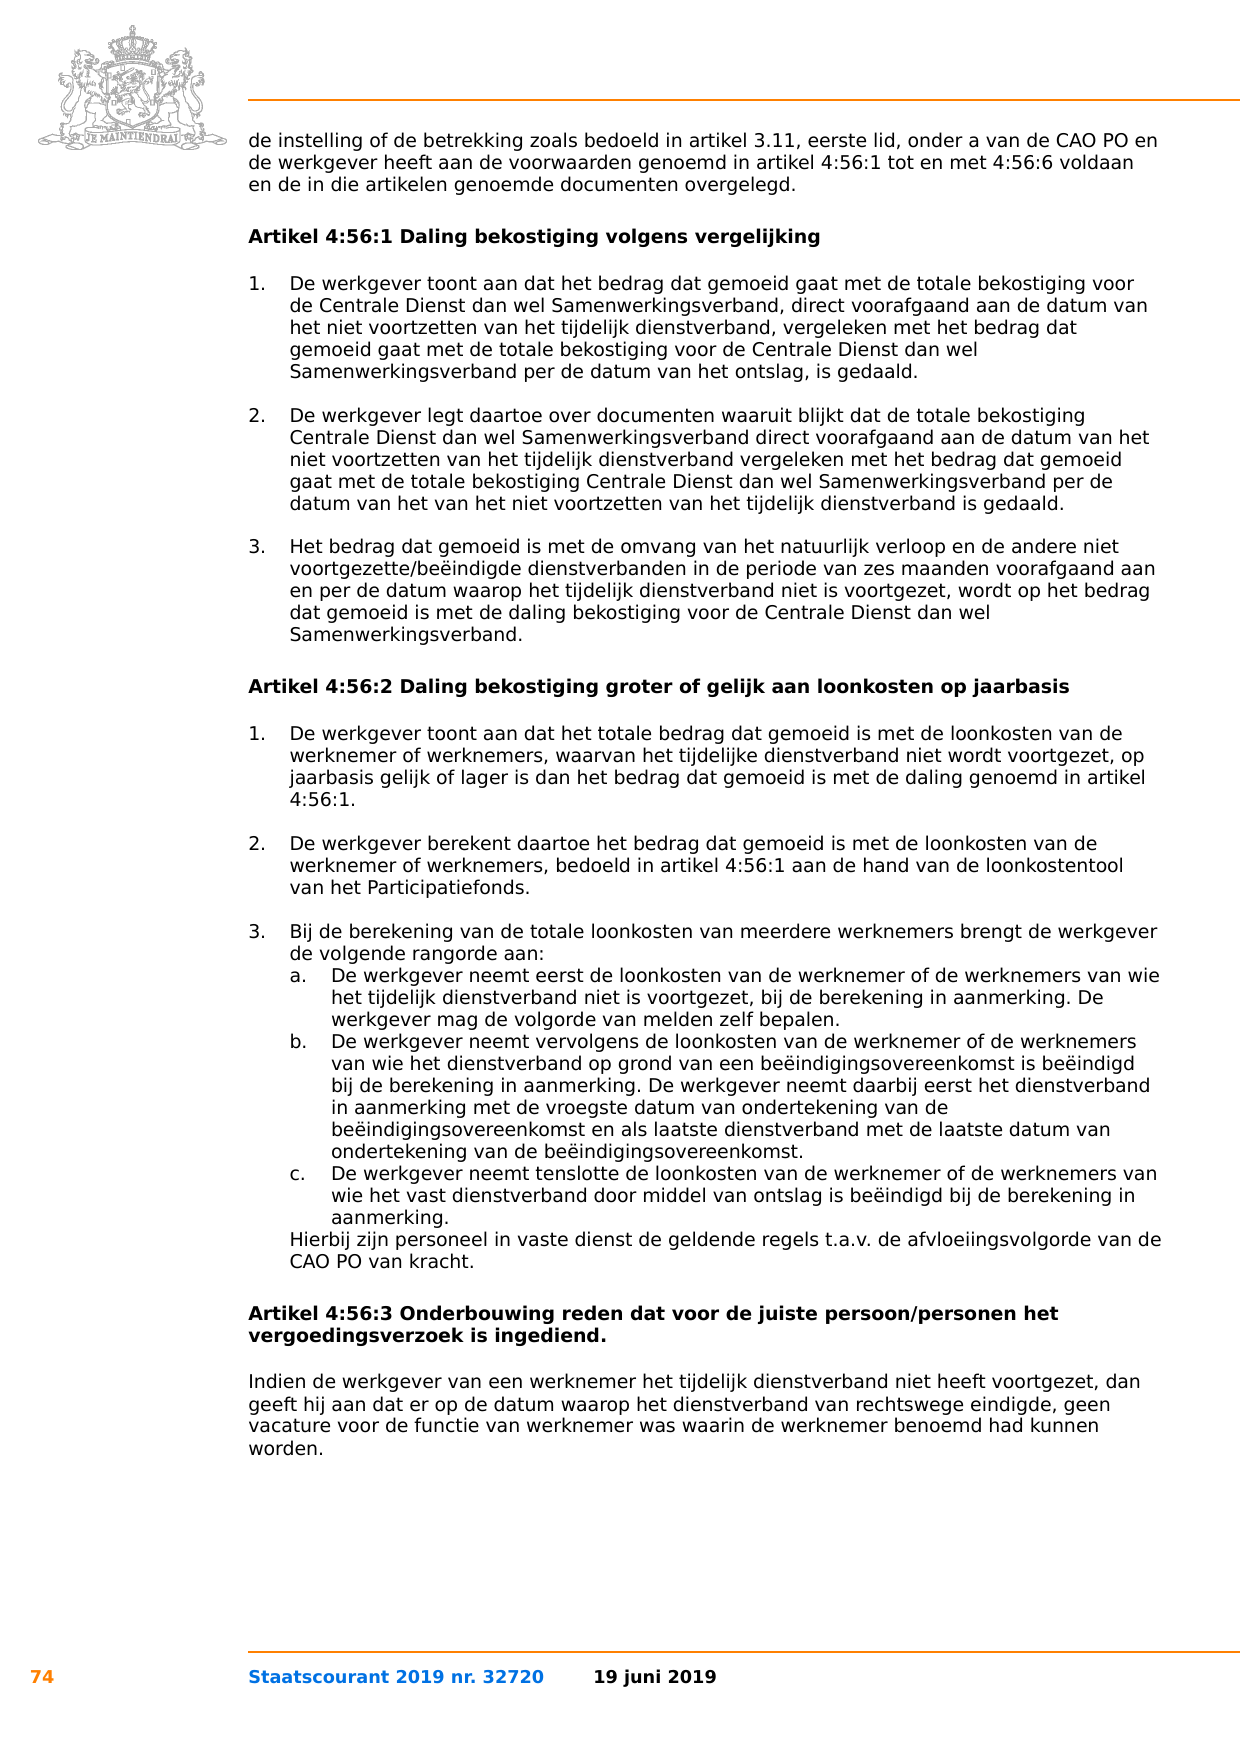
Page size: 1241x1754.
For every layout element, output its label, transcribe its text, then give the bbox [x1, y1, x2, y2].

subtitle Artikel 4:56:2 Daling bekostiging groter of gelijk aan loonkosten op jaarbasis [248, 676, 1163, 698]
text 3. Het bedrag dat gemoeid is met de omvang van het natuurlijk verloop en de andere niet voortgezette/beëindigde dienstverbanden in de periode van zes maanden voorafgaand aan en per de datum waarop het tijdelijk dienstverband niet is voortgezet, wordt op het bedrag dat gemoeid is met de daling bekostiging voor de Centrale Dienst dan wel Samenwerkingsverband. [248, 536, 1163, 646]
text 2. De werkgever legt daartoe over documenten waaruit blijkt dat de totale bekostiging Centrale Dienst dan wel Samenwerkingsverband direct voorafgaand aan de datum van het niet voortzetten van het tijdelijk dienstverband vergeleken met het bedrag dat gemoeid gaat met de totale bekostiging Centrale Dienst dan wel Samenwerkingsverband per de datum van het van het niet voortzetten van het tijdelijk dienstverband is gedaald. [248, 404, 1163, 514]
subtitle Artikel 4:56:1 Daling bekostiging volgens vergelijking [248, 226, 1163, 248]
text Indien de werkgever van een werknemer het tijdelijk dienstverband niet heeft voortgezet, dan geeft hij aan dat er op de datum waarop het dienstverband van rechtswege eindigde, geen vacature voor de functie van werknemer was waarin de werknemer benoemd had kunnen worden. [248, 1371, 1163, 1459]
picture [38, 25, 227, 150]
text Hierbij zijn personeel in vaste dienst de geldende regels t.a.v. de afvloeiingsvolgorde van de CAO PO van kracht. [289, 1228, 1163, 1272]
text a. De werkgever neemt eerst de loonkosten van de werknemer of de werknemers van wie het tijdelijk dienstverband niet is voortgezet, bij de berekening in aanmerking. De werkgever mag de volgorde van melden zelf bepalen. [289, 965, 1163, 1031]
text 1. De werkgever toont aan dat het totale bedrag dat gemoeid is met de loonkosten van de werknemer of werknemers, waarvan het tijdelijke dienstverband niet wordt voortgezet, op jaarbasis gelijk of lager is dan het bedrag dat gemoeid is met de daling genoemd in artikel 4:56:1. [248, 723, 1163, 811]
text 1. De werkgever toont aan dat het bedrag dat gemoeid gaat met de totale bekostiging voor de Centrale Dienst dan wel Samenwerkingsverband, direct voorafgaand aan de datum van het niet voortzetten van het tijdelijk dienstverband, vergeleken met het bedrag dat gemoeid gaat met de totale bekostiging voor de Centrale Dienst dan wel Samenwerkingsverband per de datum van het ontslag, is gedaald. [248, 273, 1163, 383]
text b. De werkgever neemt vervolgens de loonkosten van de werknemer of de werknemers van wie het dienstverband op grond van een beëindigingsovereenkomst is beëindigd bij de berekening in aanmerking. De werkgever neemt daarbij eerst het dienstverband in aanmerking met de vroegste datum van ondertekening van de beëindigingsovereenkomst en als laatste dienstverband met de laatste datum van ondertekening van de beëindigingsovereenkomst. [289, 1031, 1163, 1163]
subtitle Artikel 4:56:3 Onderbouwing reden dat voor de juiste persoon/personen het vergoedingsverzoek is ingediend. [248, 1302, 1163, 1346]
text 2. De werkgever berekent daartoe het bedrag dat gemoeid is met de loonkosten van de werknemer of werknemers, bedoeld in artikel 4:56:1 aan de hand van de loonkostentool van het Participatiefonds. [248, 833, 1163, 899]
text de instelling of de betrekking zoals bedoeld in artikel 3.11, eerste lid, onder a van de CAO PO en de werkgever heeft aan de voorwaarden genoemd in artikel 4:56:1 tot en met 4:56:6 voldaan en de in die artikelen genoemde documenten overgelegd. [248, 130, 1163, 196]
text c. De werkgever neemt tenslotte de loonkosten van de werknemer of de werknemers van wie het vast dienstverband door middel van ontslag is beëindigd bij de berekening in aanmerking. [289, 1163, 1163, 1228]
text 3. Bij de berekening van de totale loonkosten van meerdere werknemers brengt de werkgever de volgende rangorde aan: [248, 921, 1163, 965]
